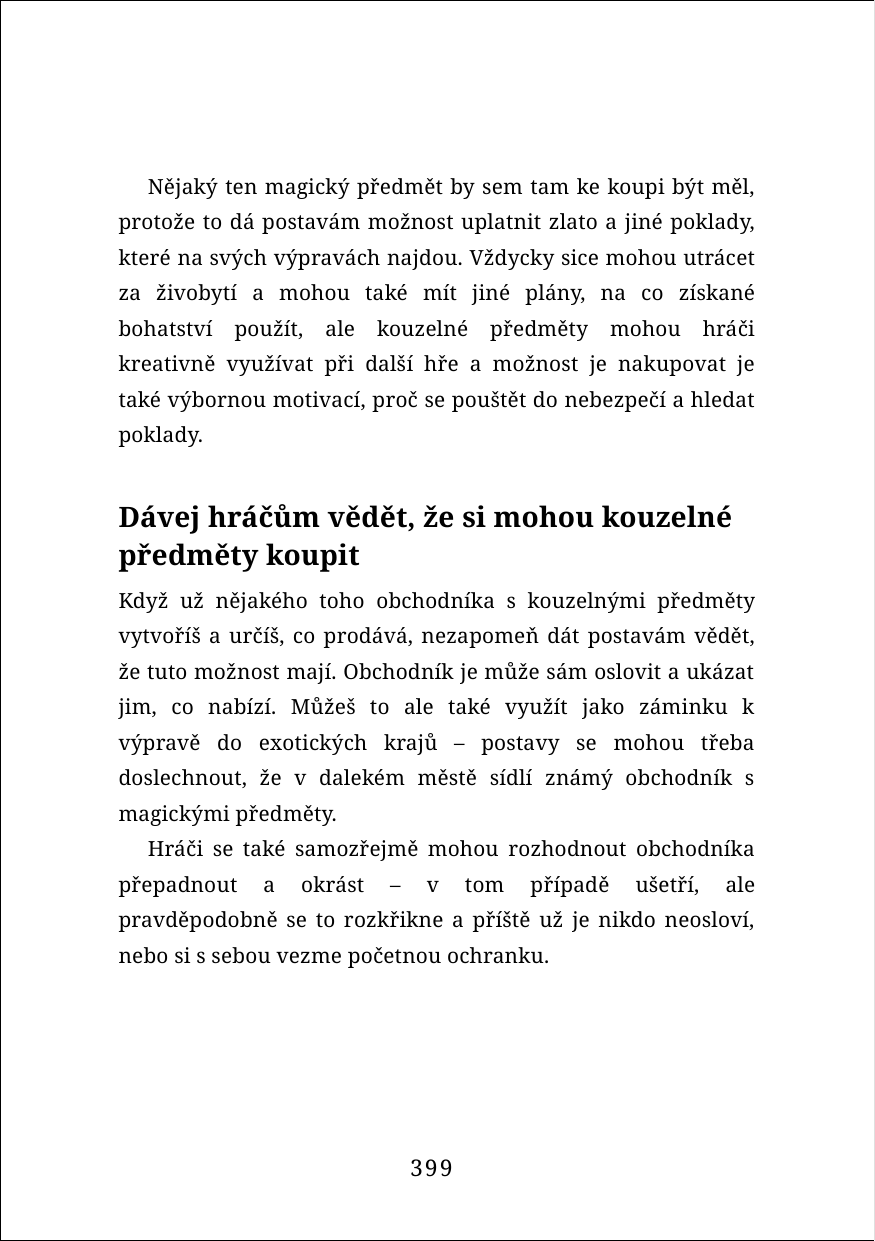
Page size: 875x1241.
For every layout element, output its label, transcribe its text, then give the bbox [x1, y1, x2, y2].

text Nějaký ten magický předmět by sem tam ke koupi být měl, protože to dá postavám možnost uplatnit zlato a jiné poklady, které na svých výpravách najdou. Vždycky sice mohou utrácet za živobytí a mohou také mít jiné plány, na co získané bohatství použít, ale kouzelné předměty mohou hráči kreativně využívat při další hře a možnost je nakupovat je také výbornou motivací, proč se pouštět do nebezpečí a hledat poklady. [118, 172, 756, 449]
text Když už nějakého toho obchodníka s kouzelnými předměty vytvoříš a určíš, co prodává, nezapomeň dát postavám vědět, že tuto možnost mají. Obchodník je může sám oslovit a ukázat jim, co nabízí. Můžeš to ale také využít jako záminku k výpravě do exotických krajů – postavy se mohou třeba doslechnout, že v dalekém městě sídlí známý obchodník s magickými předměty. Hráči se také samozřejmě mohou rozhodnout obchodníka přepadnout a okrást – v tom případě ušetří, ale pravděpodobně se to rozkřikne a příště už je nikdo neosloví, nebo si s sebou vezme početnou ochranku. [118, 586, 756, 969]
subtitle Dávej hráčům vědět, že si mohou kouzelné předměty koupit [118, 497, 756, 574]
